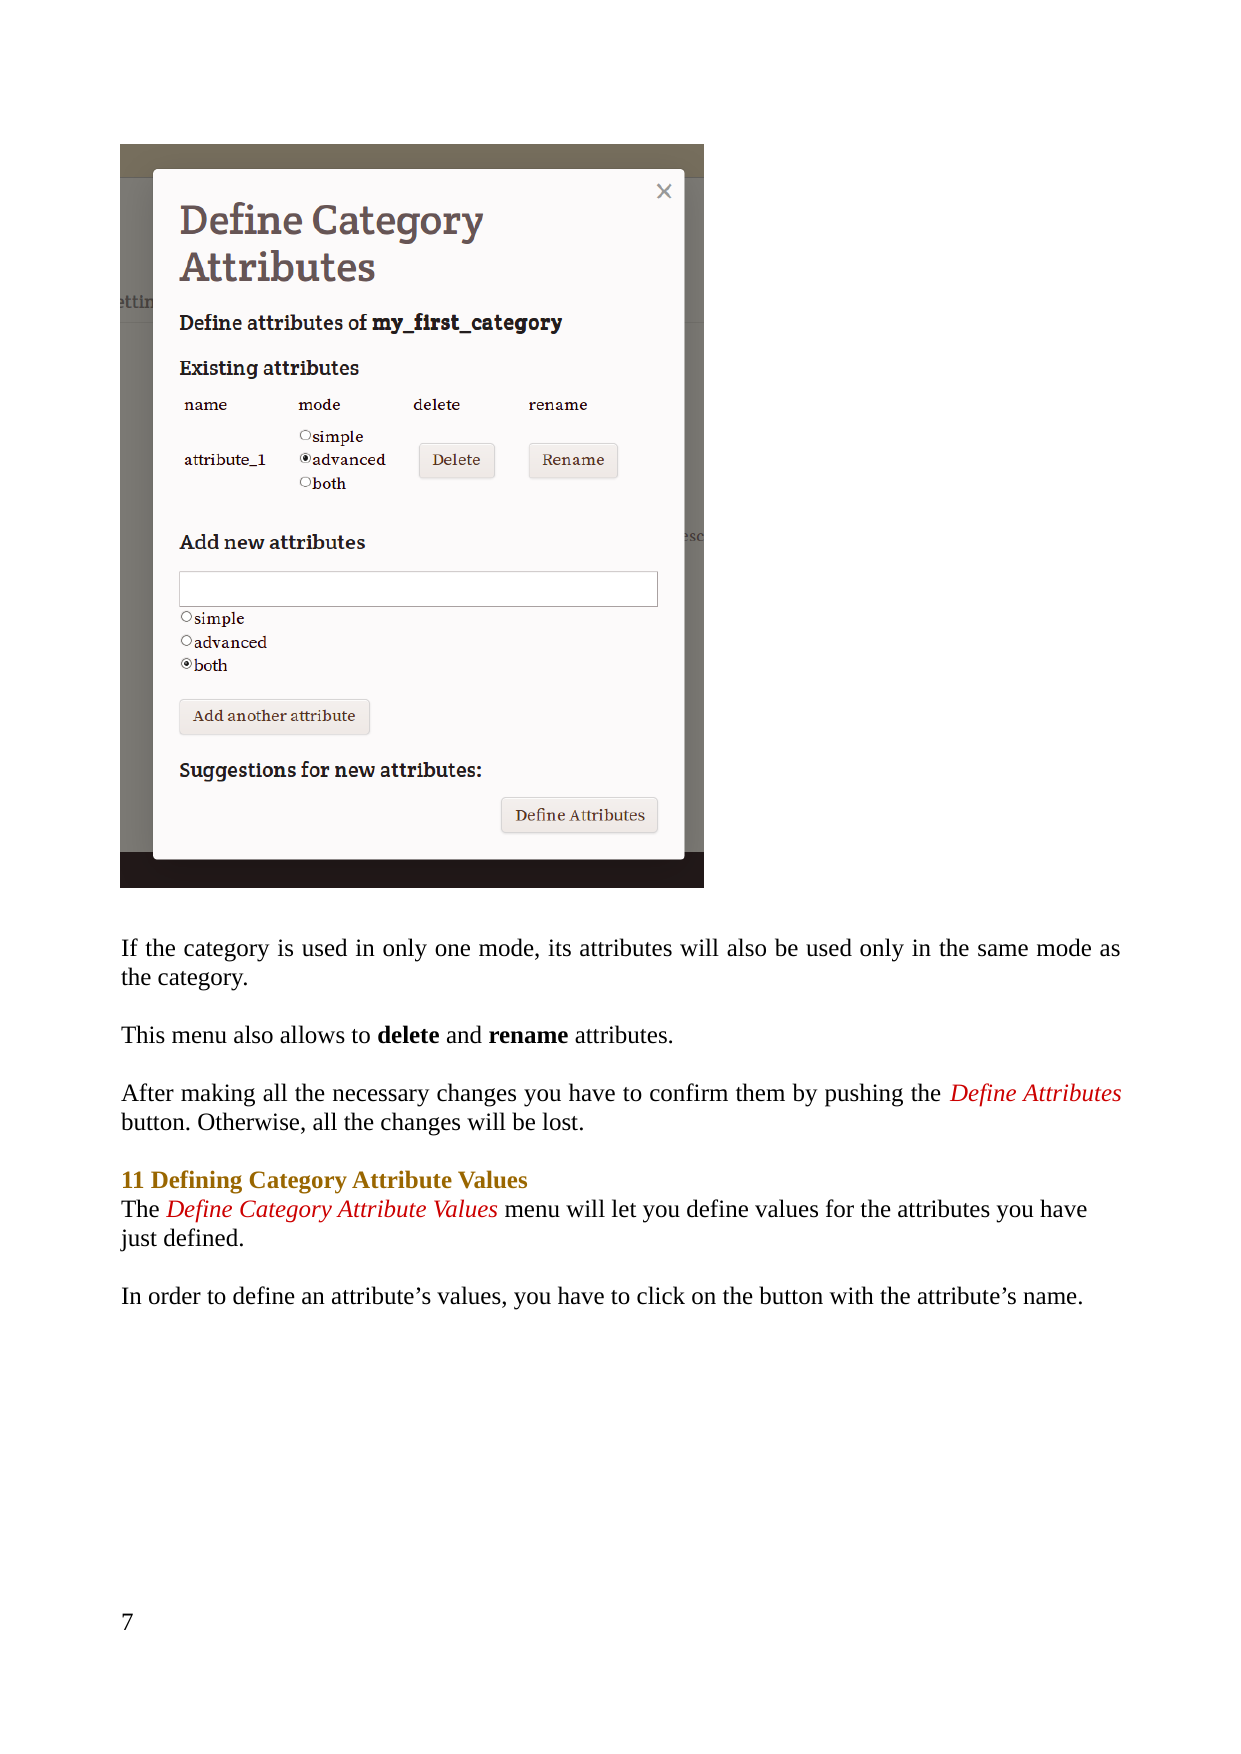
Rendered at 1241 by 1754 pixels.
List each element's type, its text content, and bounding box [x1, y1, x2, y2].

text In order to define an attribute’s values, you have to click on the button with the attribute’s name. [121, 1281, 1122, 1310]
text 11 Defining Category Attribute Values The Define Category Attribute Values menu will let you define values for the attributes you have just defined. [121, 1166, 1122, 1252]
text This menu also allows to delete and rename attributes. [121, 1020, 1122, 1049]
text After making all the necessary changes you have to confirm them by pushing the Define Attributes button. Otherwise, all the changes will be lost. [121, 1078, 1122, 1136]
text If the category is used in only one mode, its attributes will also be used only in the same mode as the category. [121, 933, 1122, 991]
picture [590, 144, 681, 888]
